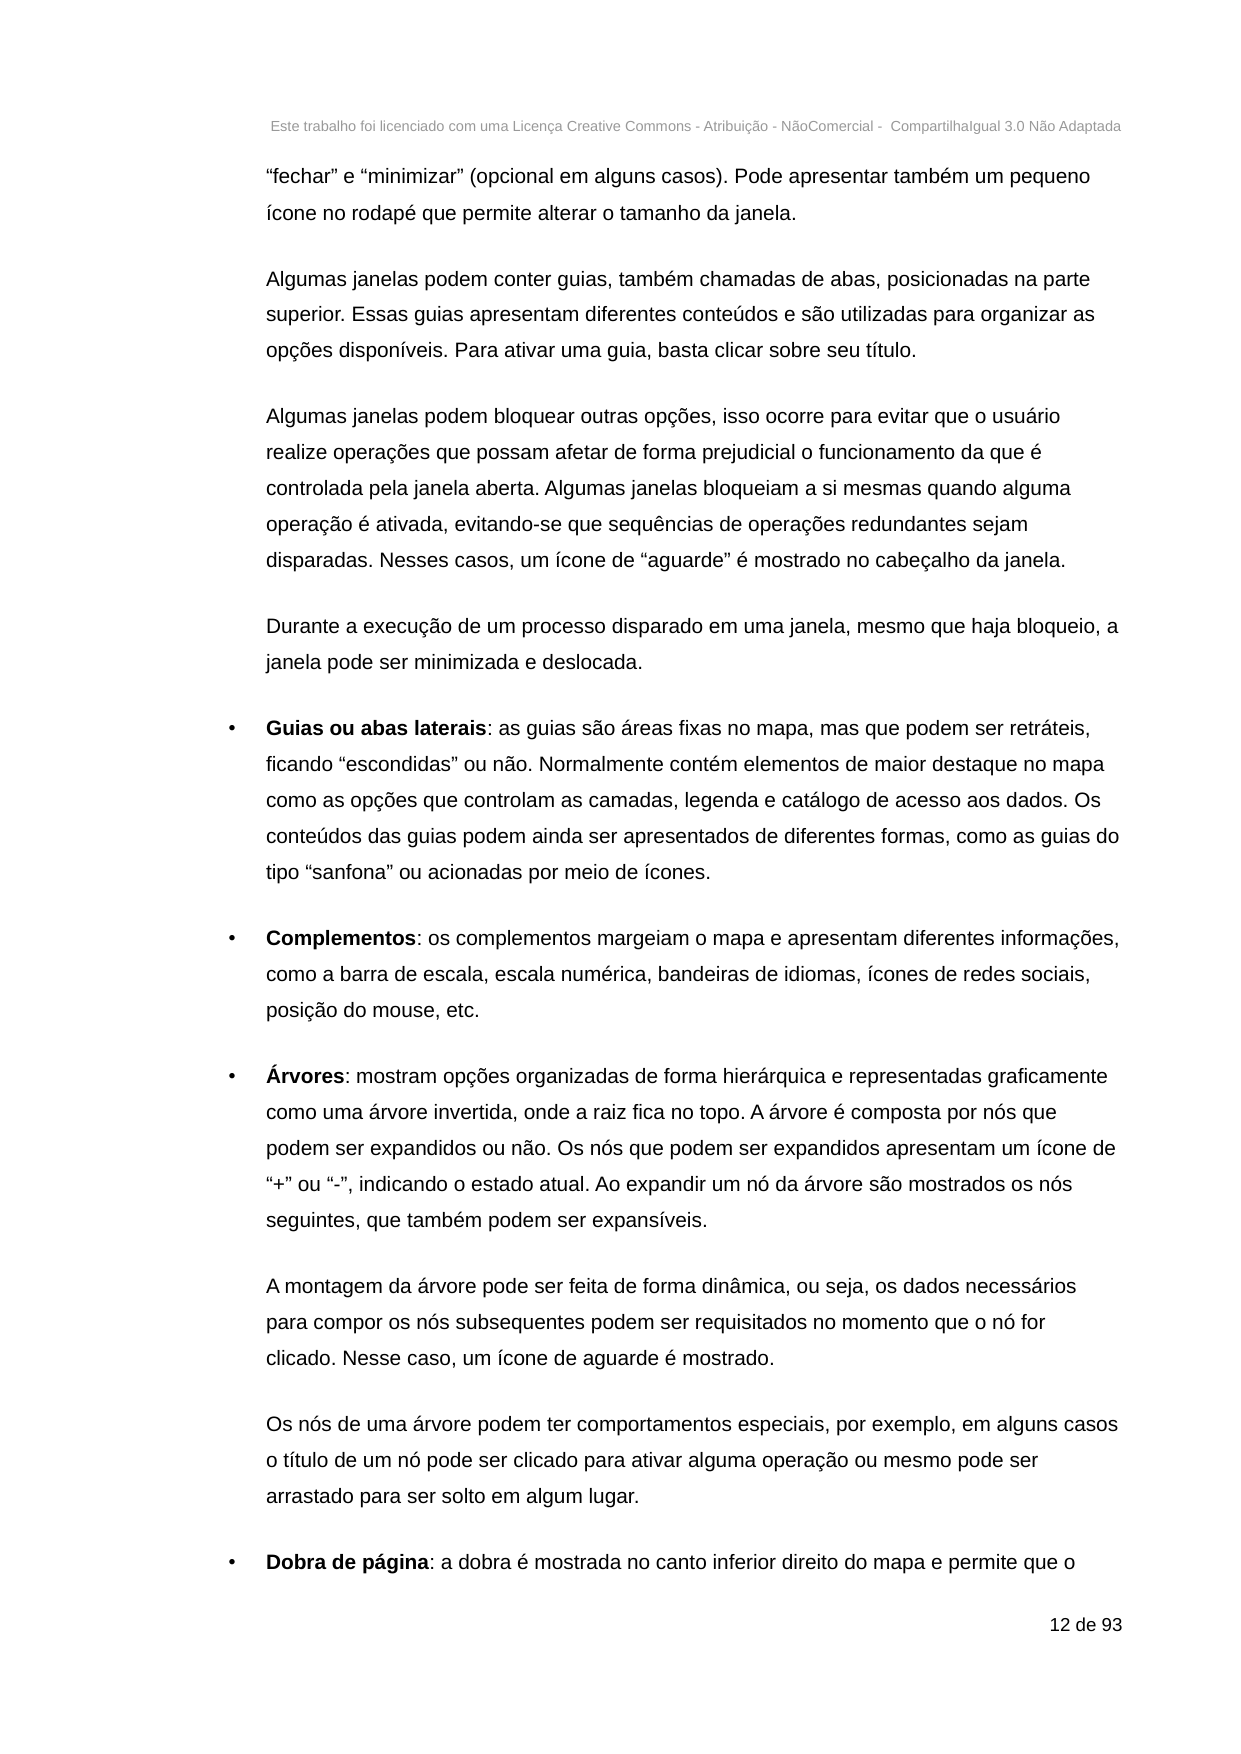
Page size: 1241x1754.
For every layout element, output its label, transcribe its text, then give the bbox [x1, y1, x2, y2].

list Dobra de página: a dobra é mostrada no canto inferior direito do mapa e permite que o [228, 1550, 1122, 1574]
list Algumas janelas podem conter guias, também chamadas de abas, posicionadas na parte superior. Essas guias apresentam diferentes conteúdos e são utilizadas para organizar as opções disponíveis. Para ativar uma guia, basta clicar sobre seu título. [228, 266, 1122, 362]
list Árvores: mostram opções organizadas de forma hierárquica e representadas graficamente como uma árvore invertida, onde a raiz fica no topo. A árvore é composta por nós que podem ser expandidos ou não. Os nós que podem ser expandidos apresentam um ícone de “+” ou “-”, indicando o estado atual. Ao expandir um nó da árvore são mostrados os nós seguintes, que também podem ser expansíveis. [228, 1064, 1122, 1232]
list Algumas janelas podem bloquear outras opções, isso ocorre para evitar que o usuário realize operações que possam afetar de forma prejudicial o funcionamento da que é controlada pela janela aberta. Algumas janelas bloqueiam a si mesmas quando alguma operação é ativada, evitando-se que sequências de operações redundantes sejam disparadas. Nesses casos, um ícone de “aguarde” é mostrado no cabeçalho da janela. [228, 404, 1122, 572]
list “fechar” e “minimizar” (opcional em alguns casos). Pode apresentar também um pequeno ícone no rodapé que permite alterar o tamanho da janela. [228, 164, 1122, 224]
list Os nós de uma árvore podem ter comportamentos especiais, por exemplo, em alguns casos o título de um nó pode ser clicado para ativar alguma operação ou mesmo pode ser arrastado para ser solto em algum lugar. [228, 1412, 1122, 1508]
list Guias ou abas laterais: as guias são áreas fixas no mapa, mas que podem ser retráteis, ficando “escondidas” ou não. Normalmente contém elementos de maior destaque no mapa como as opções que controlam as camadas, legenda e catálogo de acesso aos dados. Os conteúdos das guias podem ainda ser apresentados de diferentes formas, como as guias do tipo “sanfona” ou acionadas por meio de ícones. [228, 716, 1122, 884]
list A montagem da árvore pode ser feita de forma dinâmica, ou seja, os dados necessários para compor os nós subsequentes podem ser requisitados no momento que o nó for clicado. Nesse caso, um ícone de aguarde é mostrado. [228, 1274, 1122, 1370]
list Complementos: os complementos margeiam o mapa e apresentam diferentes informações, como a barra de escala, escala numérica, bandeiras de idiomas, ícones de redes sociais, posição do mouse, etc. [228, 926, 1122, 1022]
list Durante a execução de um processo disparado em uma janela, mesmo que haja bloqueio, a janela pode ser minimizada e deslocada. [228, 614, 1122, 674]
